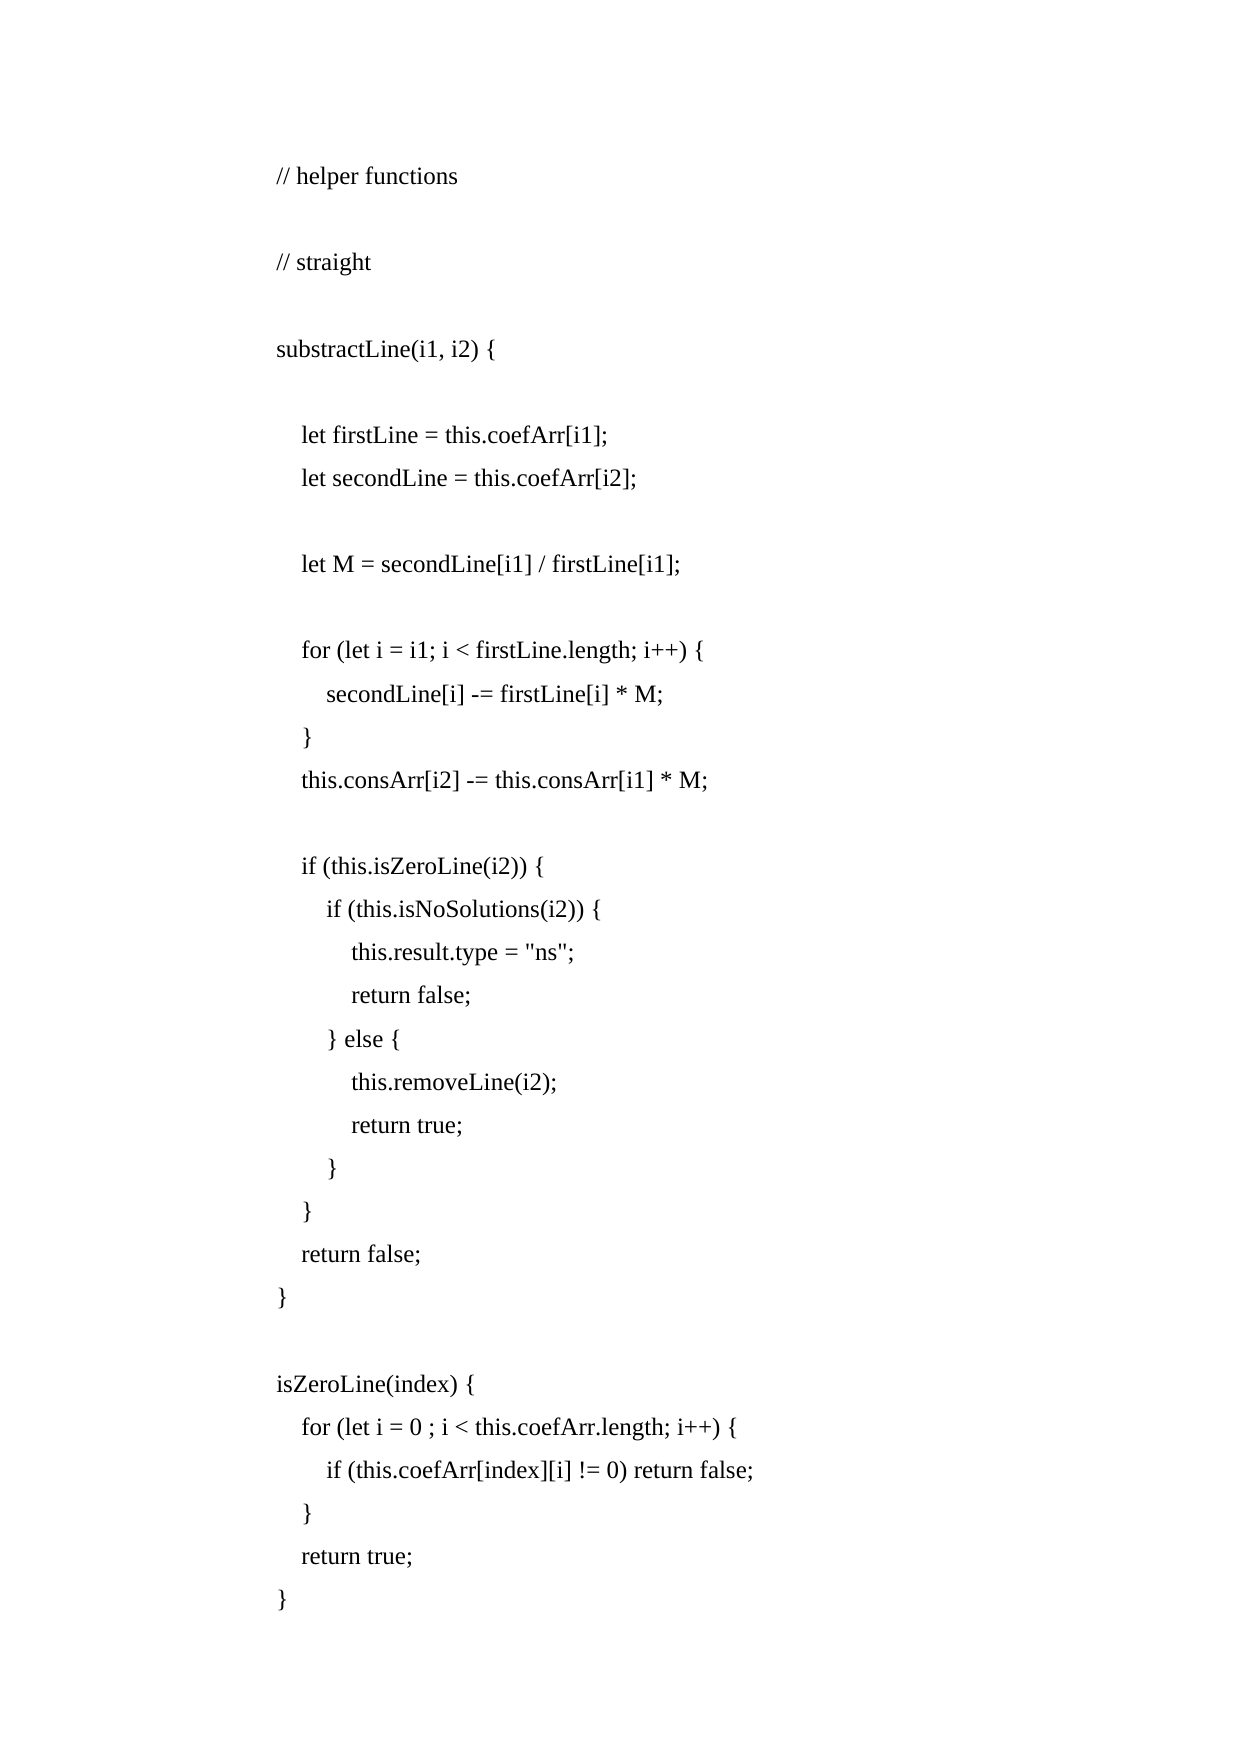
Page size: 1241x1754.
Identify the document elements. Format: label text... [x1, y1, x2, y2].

text } [251, 1153, 1152, 1182]
text let firstLine = this.coefArr[i1]; [251, 420, 1152, 449]
text return false; [251, 981, 1152, 1009]
text substractLine(i1, i2) { [251, 334, 1152, 362]
text for (let i = 0 ; i < this.coefArr.length; i++) { [251, 1412, 1152, 1441]
text for (let i = i1; i < firstLine.length; i++) { [251, 636, 1152, 664]
text this.consArr[i2] -= this.consArr[i1] * M; [251, 765, 1152, 794]
text // helper functions [251, 161, 1152, 190]
text } else { [251, 1024, 1152, 1052]
text } [251, 722, 1152, 751]
text if (this.coefArr[index][i] != 0) return false; [251, 1455, 1152, 1484]
text } [251, 1282, 1152, 1311]
text return true; [251, 1110, 1152, 1139]
text if (this.isZeroLine(i2)) { [251, 851, 1152, 880]
text return false; [251, 1239, 1152, 1268]
text return true; [251, 1541, 1152, 1570]
text secondLine[i] -= firstLine[i] * M; [251, 679, 1152, 707]
text if (this.isNoSolutions(i2)) { [251, 894, 1152, 923]
text } [251, 1584, 1152, 1613]
text let M = secondLine[i1] / firstLine[i1]; [251, 549, 1152, 578]
text } [251, 1196, 1152, 1225]
text // straight [251, 247, 1152, 276]
text isZeroLine(index) { [251, 1369, 1152, 1397]
text this.result.type = "ns"; [251, 937, 1152, 966]
text } [251, 1498, 1152, 1527]
text this.removeLine(i2); [251, 1067, 1152, 1096]
text let secondLine = this.coefArr[i2]; [251, 463, 1152, 492]
